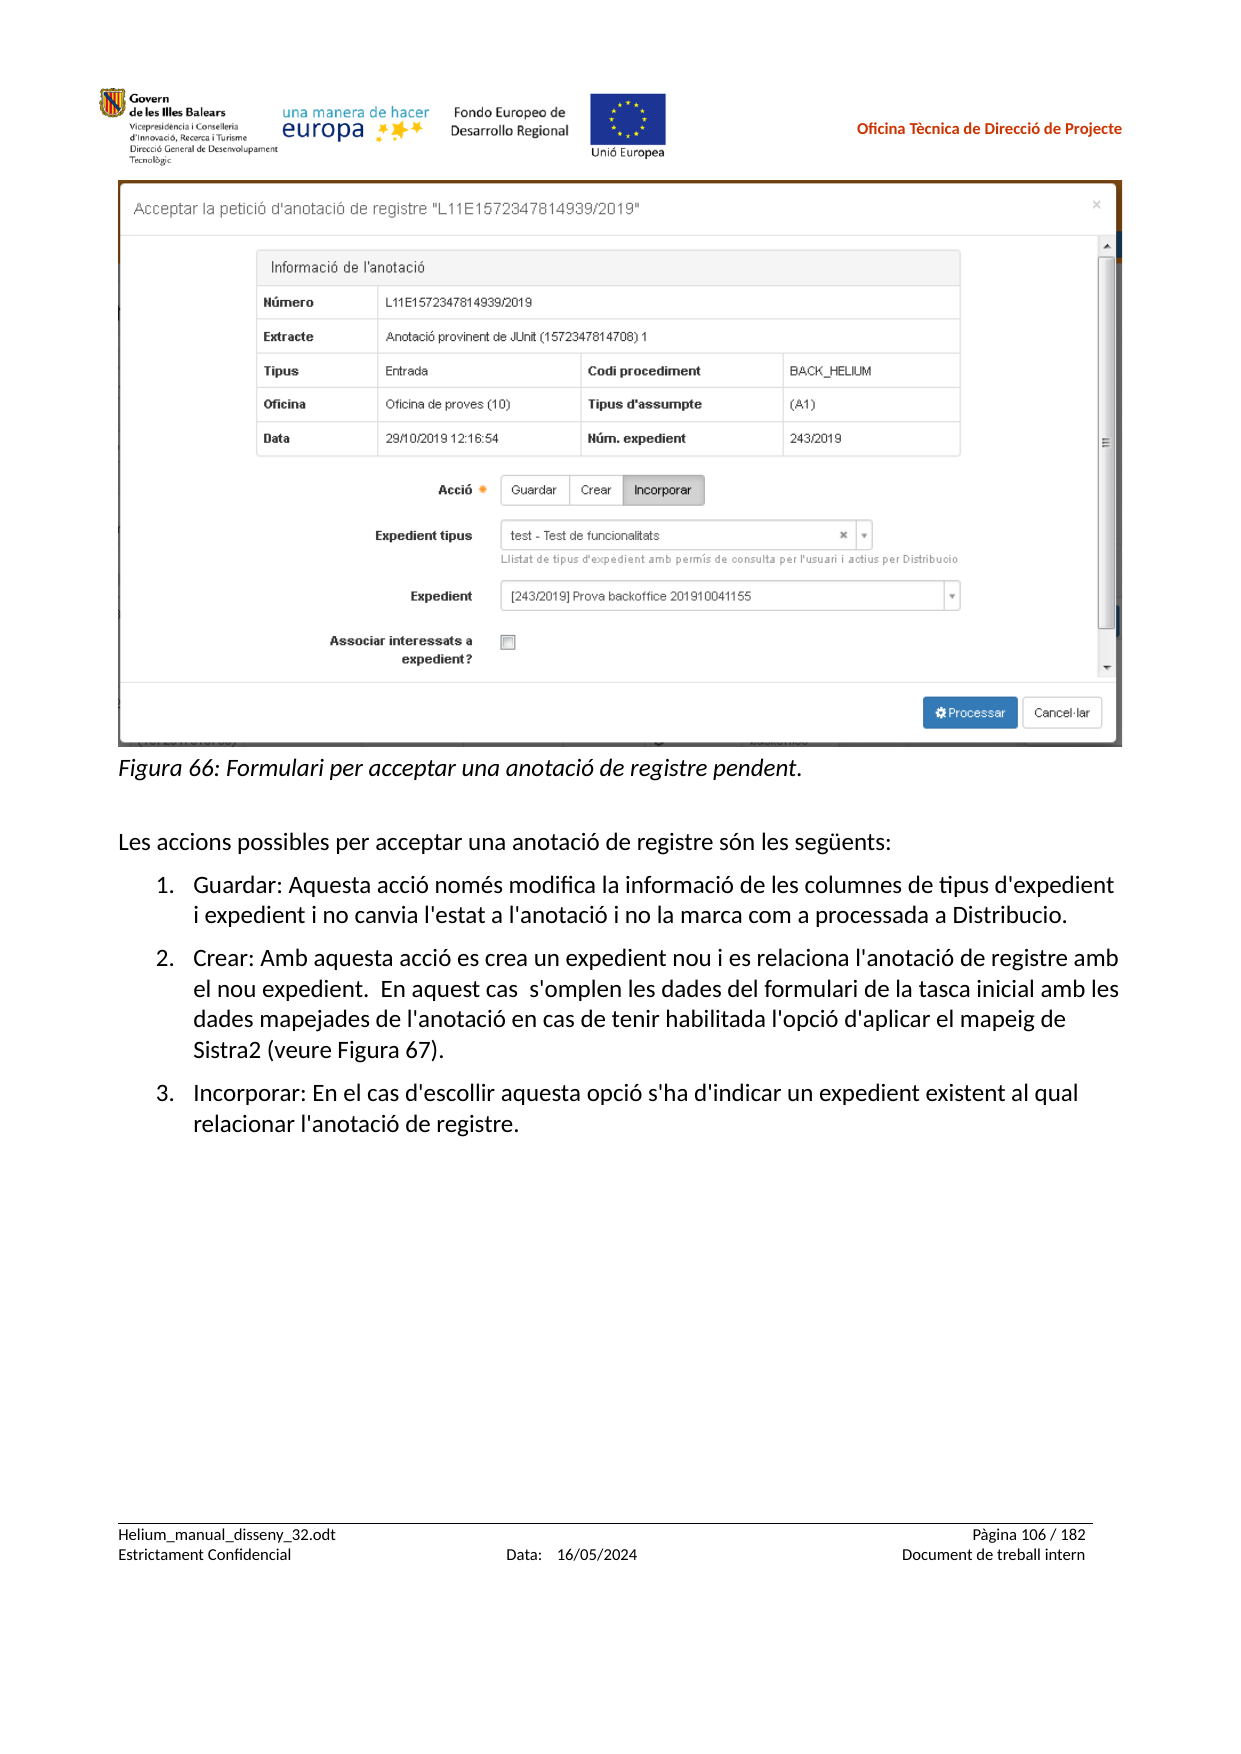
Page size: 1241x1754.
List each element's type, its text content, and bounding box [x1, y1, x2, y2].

picture [99, 87, 668, 166]
list Incorporar: En el cas d'escollir aquesta opció s'ha d'indicar un expedient existent al qual relacionar l'anotació de registre. [156, 1077, 1122, 1138]
picture [118, 180, 1123, 747]
text Les accions possibles per acceptar una anotació de registre són les següents: [118, 826, 1122, 857]
list Guardar: Aquesta acció només modifica la informació de les columnes de tipus d'expedient i expedient i no canvia l'estat a l'anotació i no la marca com a processada a Distribucio. [156, 869, 1122, 930]
list Crear: Amb aquesta acció es crea un expedient nou i es relaciona l'anotació de registre amb el nou expedient. En aquest cas s'omplen les dades del formulari de la tasca inicial amb les dades mapejades de l'anotació en cas de tenir habilitada l'opció d'aplicar el mapeig de Sistra2 (veure Figura 67). [156, 943, 1122, 1065]
text Figura 66: Formulari per acceptar una anotació de registre pendent. [118, 747, 1122, 783]
